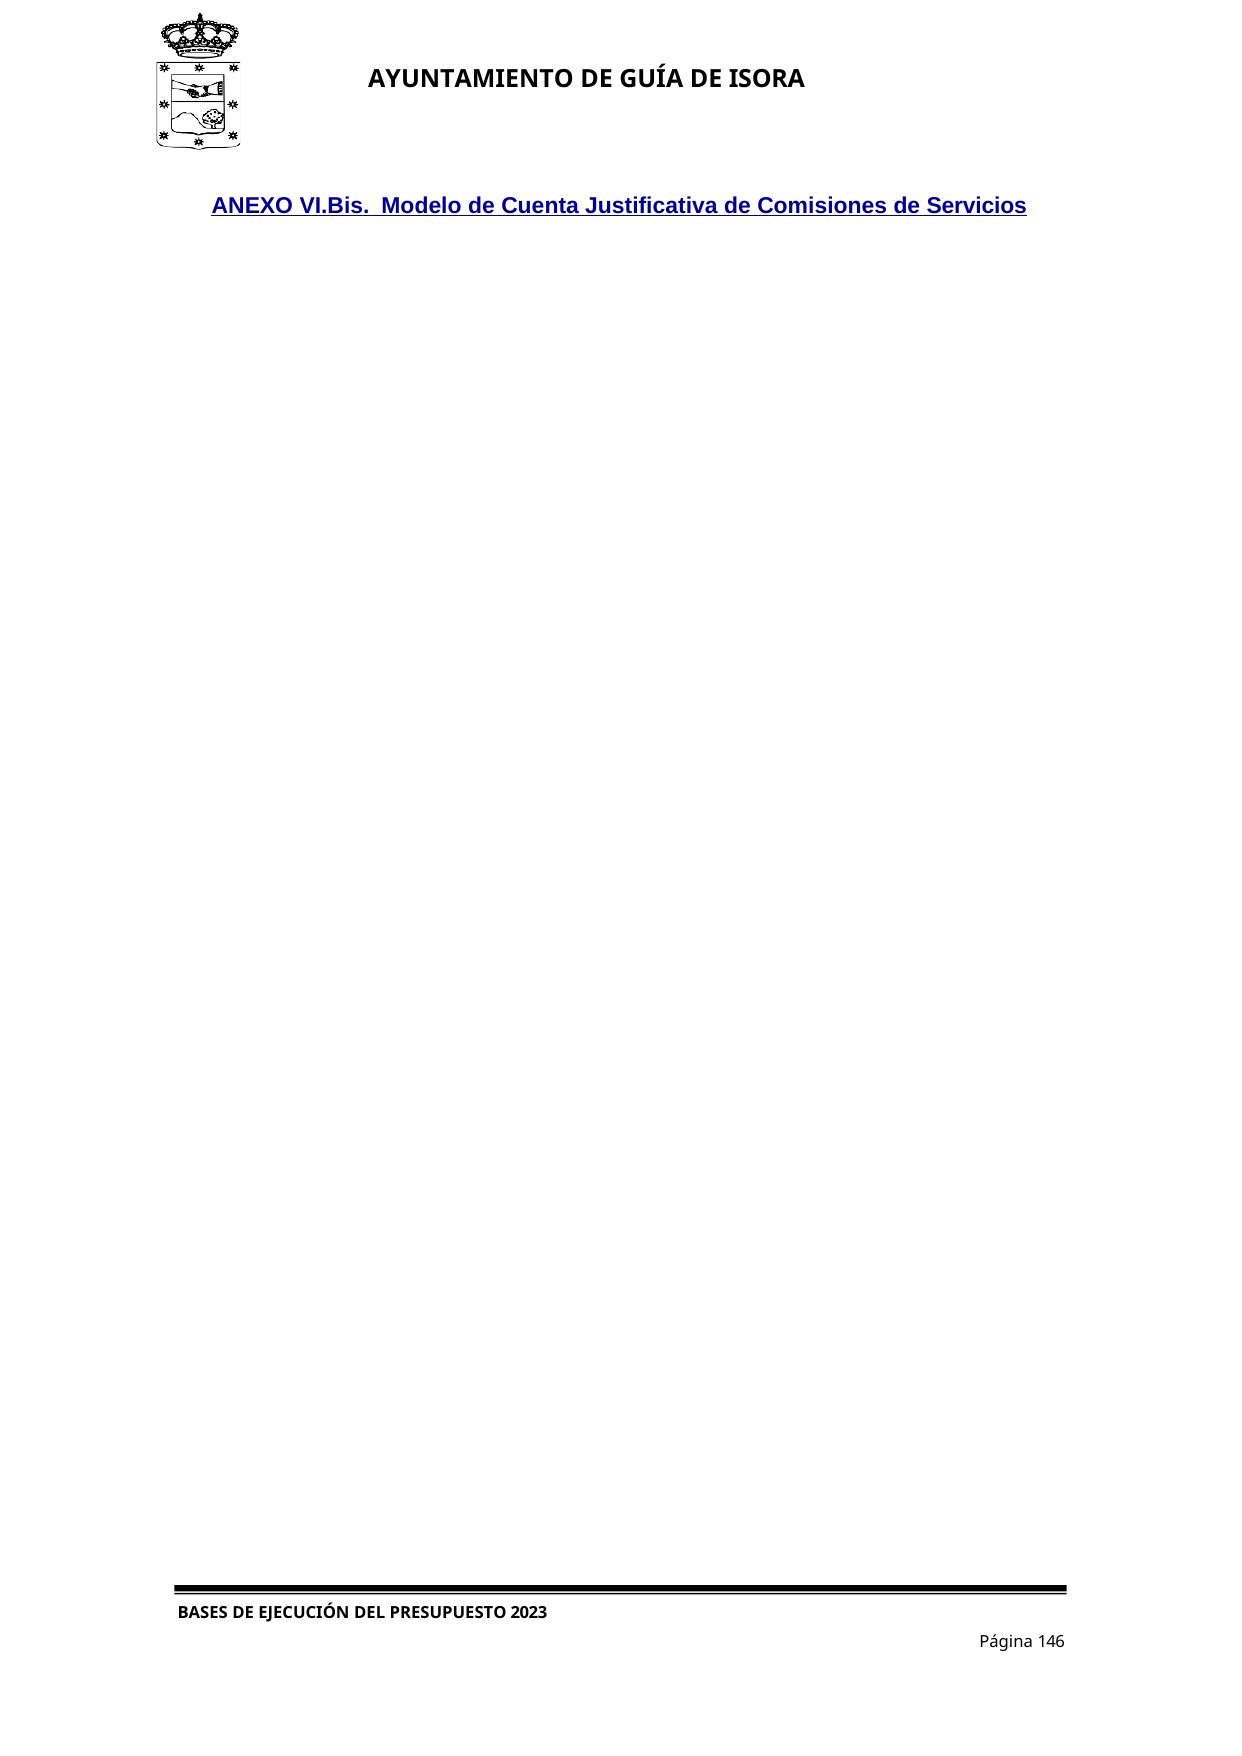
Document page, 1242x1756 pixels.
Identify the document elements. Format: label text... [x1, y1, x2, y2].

text ANEXO VI.Bis. Modelo de Cuenta Justificativa de Comisiones de Servicios [211, 192, 1079, 219]
